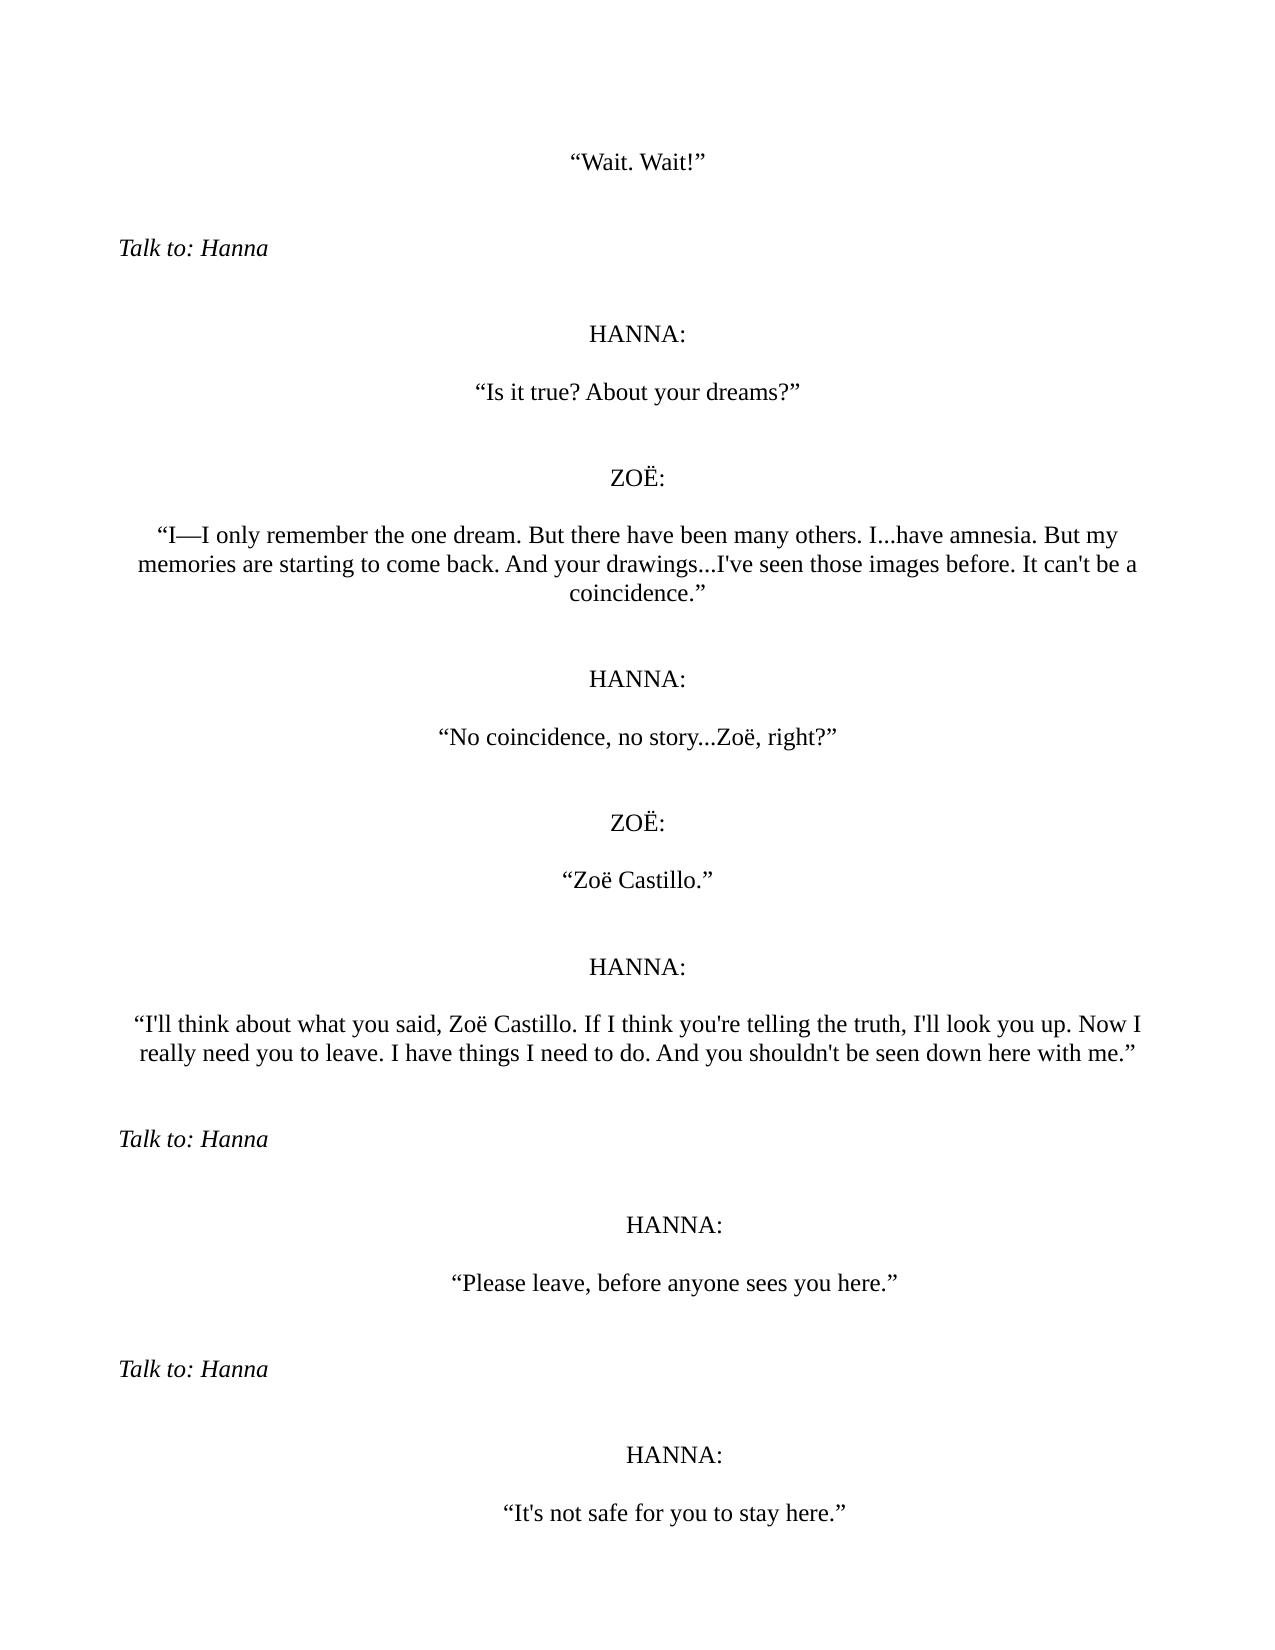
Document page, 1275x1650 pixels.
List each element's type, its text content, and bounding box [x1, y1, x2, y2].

text “Please leave, before anyone sees you here.” [118, 1268, 1157, 1297]
text ZOË: [118, 463, 1157, 492]
text HANNA: [118, 664, 1157, 693]
text ZOË: [118, 808, 1157, 837]
text Talk to: Hanna [118, 1354, 1157, 1383]
text “Zoë Castillo.” [118, 866, 1157, 894]
text “No coincidence, no story...Zoë, right?” [118, 722, 1157, 751]
text Talk to: Hanna [118, 233, 1157, 262]
text “I'll think about what you said, Zoë Castillo. If I think you're telling the truth, I'll look you up. Now I really need you to leave. I have things I need to do. And you shouldn't be seen down here with me.” [118, 1009, 1157, 1067]
text Talk to: Hanna [118, 1124, 1157, 1153]
text HANNA: [118, 1211, 1157, 1239]
text HANNA: [118, 1441, 1157, 1469]
text “I—I only remember the one dream. But there have been many others. I...have amnesia. But my memories are starting to come back. And your drawings...I've seen those images before. It can't be a coincidence.” [118, 521, 1157, 607]
text HANNA: [118, 319, 1157, 348]
text “Wait. Wait!” [118, 147, 1157, 176]
text “It's not safe for you to stay here.” [118, 1498, 1157, 1527]
text “Is it true? About your dreams?” [118, 377, 1157, 406]
text HANNA: [118, 952, 1157, 981]
